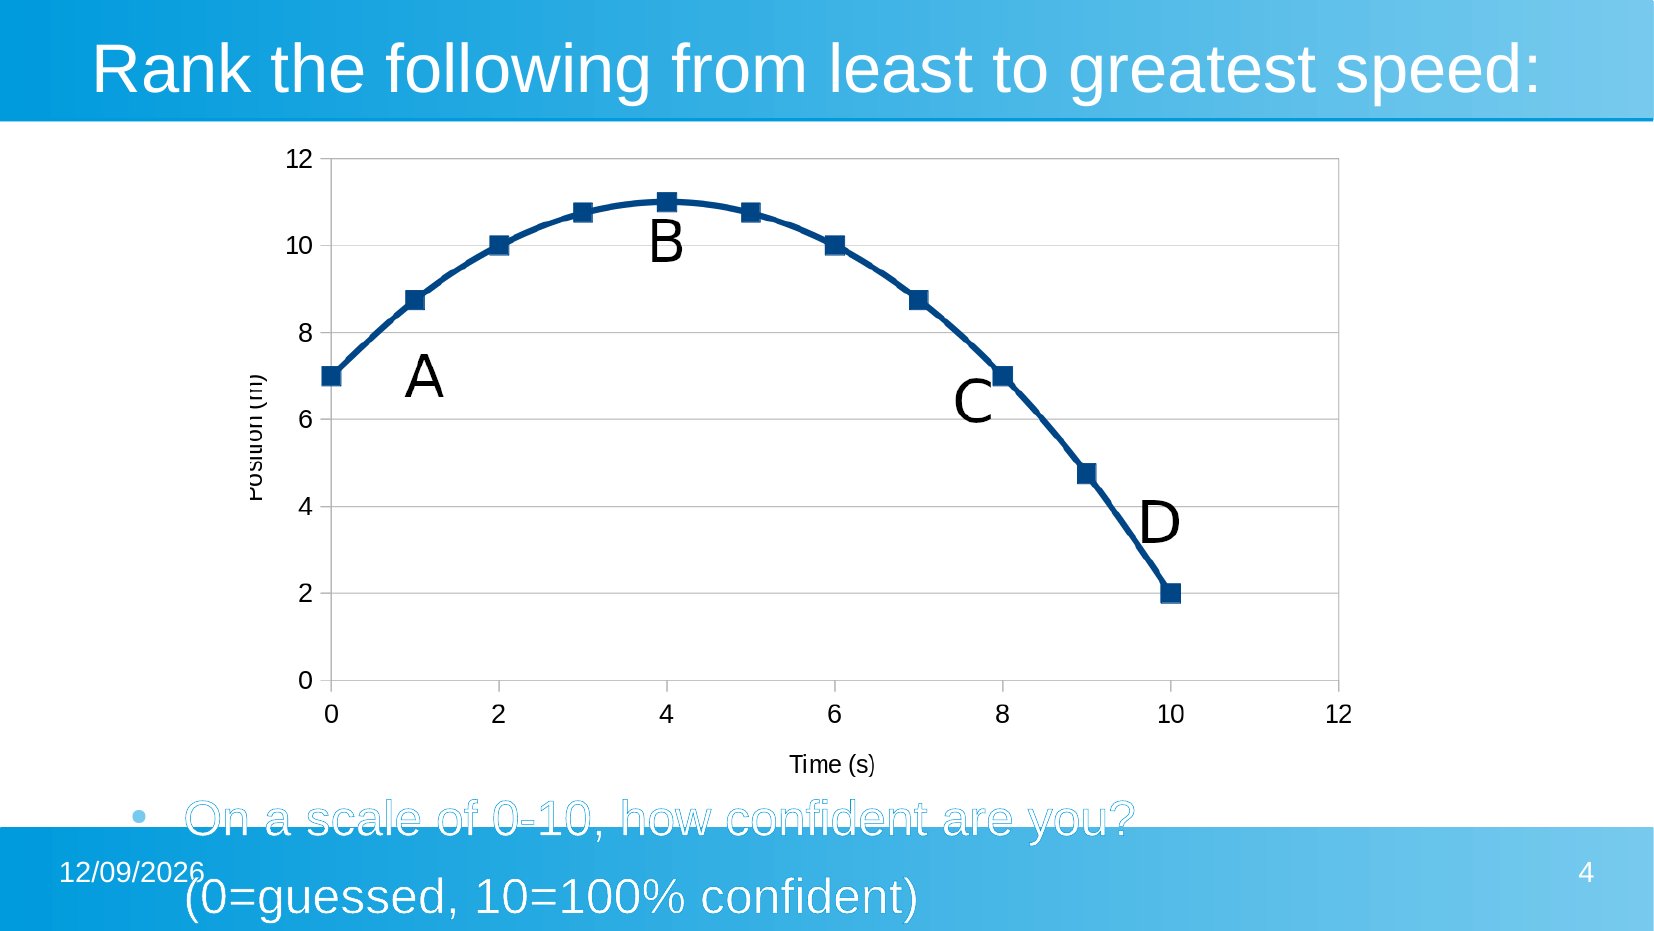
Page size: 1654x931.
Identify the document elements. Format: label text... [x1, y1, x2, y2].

picture [250, 149, 1351, 712]
list On a scale of 0-10, how confident are you? (0=guessed, 10=100% confident) [112, 712, 1648, 931]
title Rank the following from least to greatest speed: [59, 29, 1595, 108]
